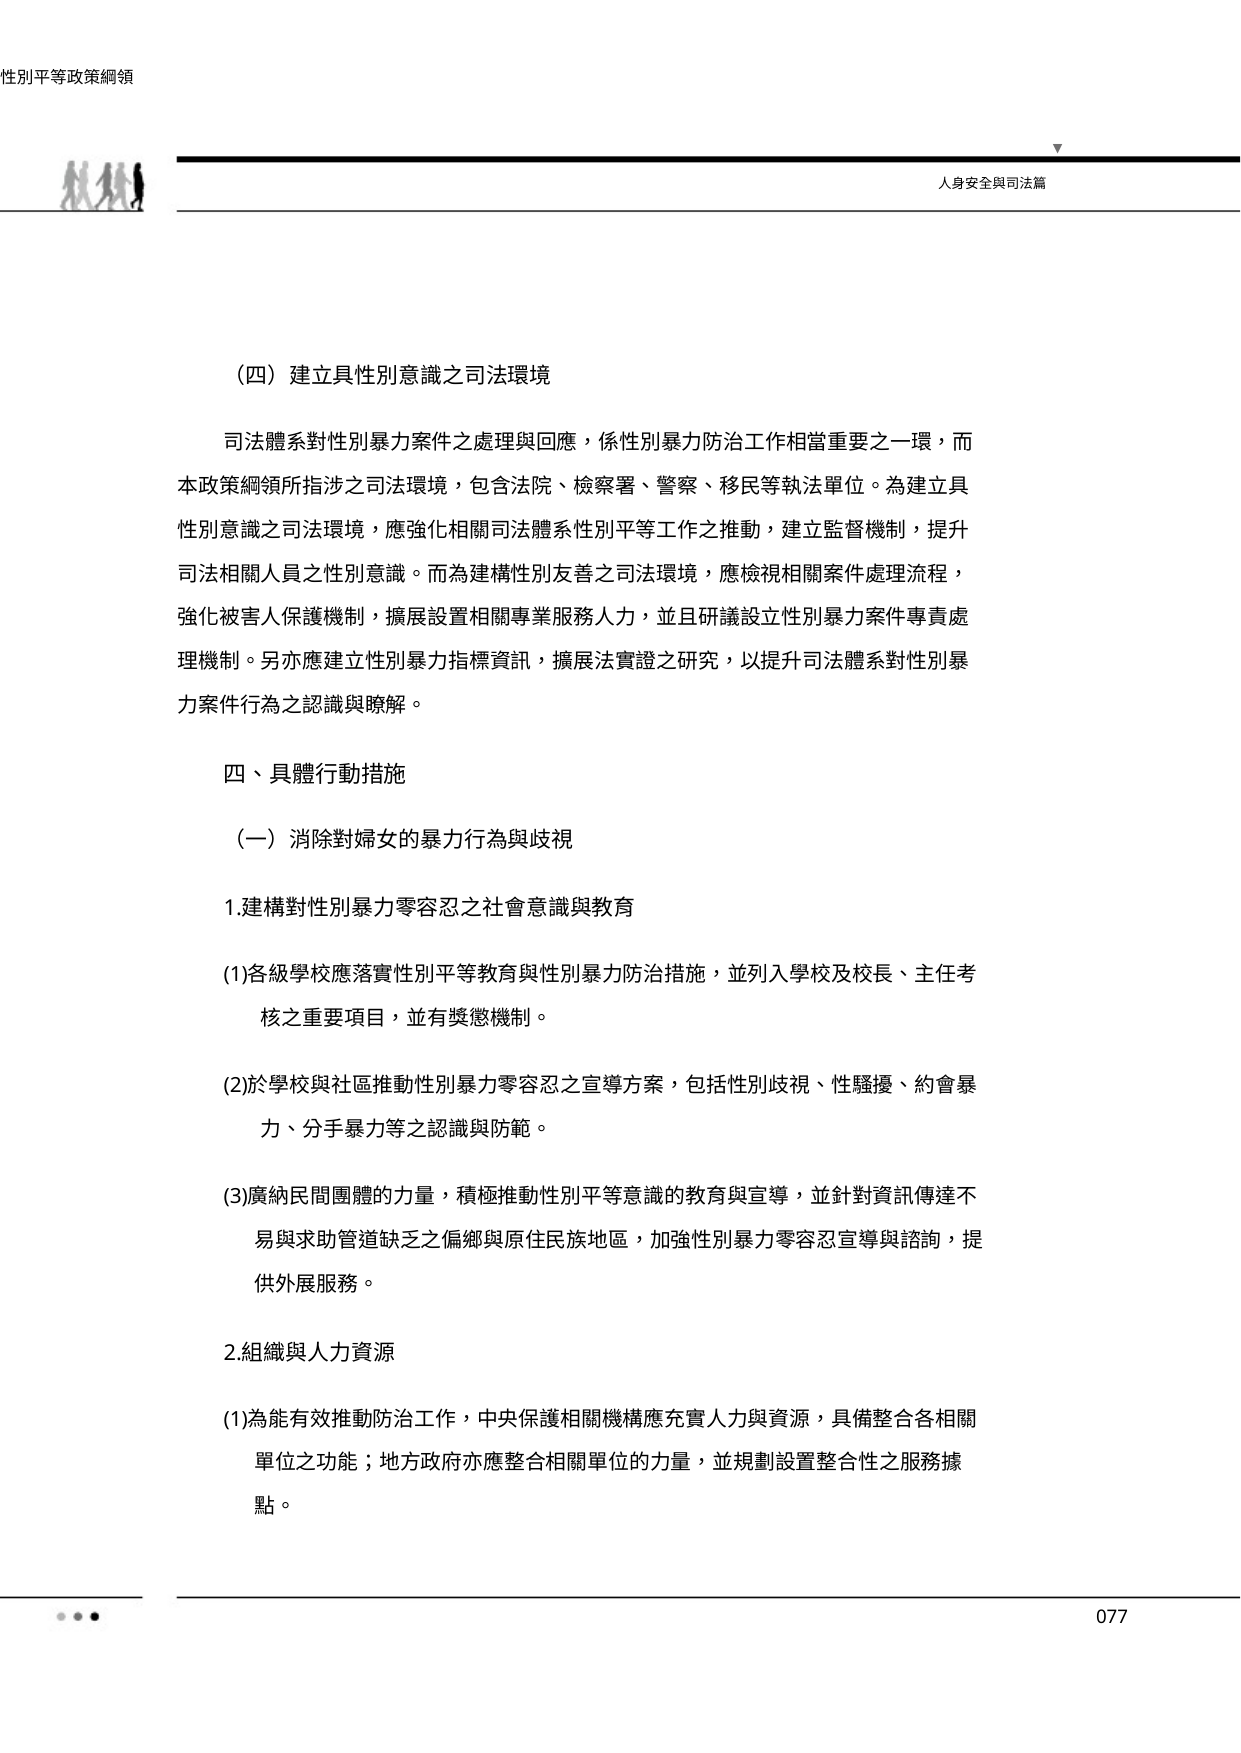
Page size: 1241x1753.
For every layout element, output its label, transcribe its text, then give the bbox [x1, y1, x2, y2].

text 人身安全與司法篇 [938, 172, 1138, 192]
text 單位之功能；地方政府亦應整合相關單位的力量，並規劃設置整合性之服務據 [254, 1446, 1137, 1476]
text (1)為能有效推動防治工作，中央保護相關機構應充實人力與資源，具備整合各相關 [223, 1402, 1137, 1432]
text 強化被害人保護機制，擴展設置相關專業服務人力，並且研議設立性別暴力案件專責處 [177, 601, 1137, 631]
text 司法相關人員之性別意識。而為建構性別友善之司法環境，應檢視相關案件處理流程， [177, 557, 1137, 587]
text (3)廣納民間團體的力量，積極推動性別平等意識的教育與宣導，並針對資訊傳達不 [223, 1180, 1137, 1210]
text 力、分手暴力等之認識與防範。 [177, 1112, 654, 1142]
text 本政策綱領所指涉之司法環境，包含法院、檢察署、警察、移民等執法單位。為建立具 [177, 469, 1137, 499]
text ▼ [1053, 139, 1142, 156]
text (2)於學校與社區推動性別暴力零容忍之宣導方案，包括性別歧視、性騷擾、約會暴 [223, 1068, 1138, 1099]
text 司法體系對性別暴力案件之處理與回應，係性別暴力防治工作相當重要之一環，而 [223, 426, 1138, 456]
text （四）建立具性別意識之司法環境 [223, 358, 663, 390]
text 四、具體行動措施 [223, 755, 514, 789]
text 性別意識之司法環境，應強化相關司法體系性別平等工作之推動，建立監督機制，提升 [177, 513, 1137, 543]
text 理機制。另亦應建立性別暴力指標資訊，擴展法實證之研究，以提升司法體系對性別暴 [177, 644, 1137, 674]
text 077 [1096, 1603, 1202, 1629]
text 核之重要項目，並有獎懲機制。 [177, 1001, 654, 1031]
text 2.組織與人力資源 [223, 1334, 492, 1366]
text 力案件行為之認識與瞭解。 [177, 688, 529, 718]
text （一）消除對婦女的暴力行為與歧視 [223, 822, 687, 854]
text 供外展服務。 [254, 1267, 467, 1297]
text 1.建構對性別暴力零容忍之社會意識與教育 [223, 890, 759, 922]
text 易與求助管道缺乏之偏鄉與原住民族地區，加強性別暴力零容忍宣導與諮詢，提 [254, 1223, 1138, 1253]
text (1)各級學校應落實性別平等教育與性別暴力防治措施，並列入學校及校長、主任考 [223, 957, 1138, 988]
text 點。 [254, 1489, 376, 1519]
